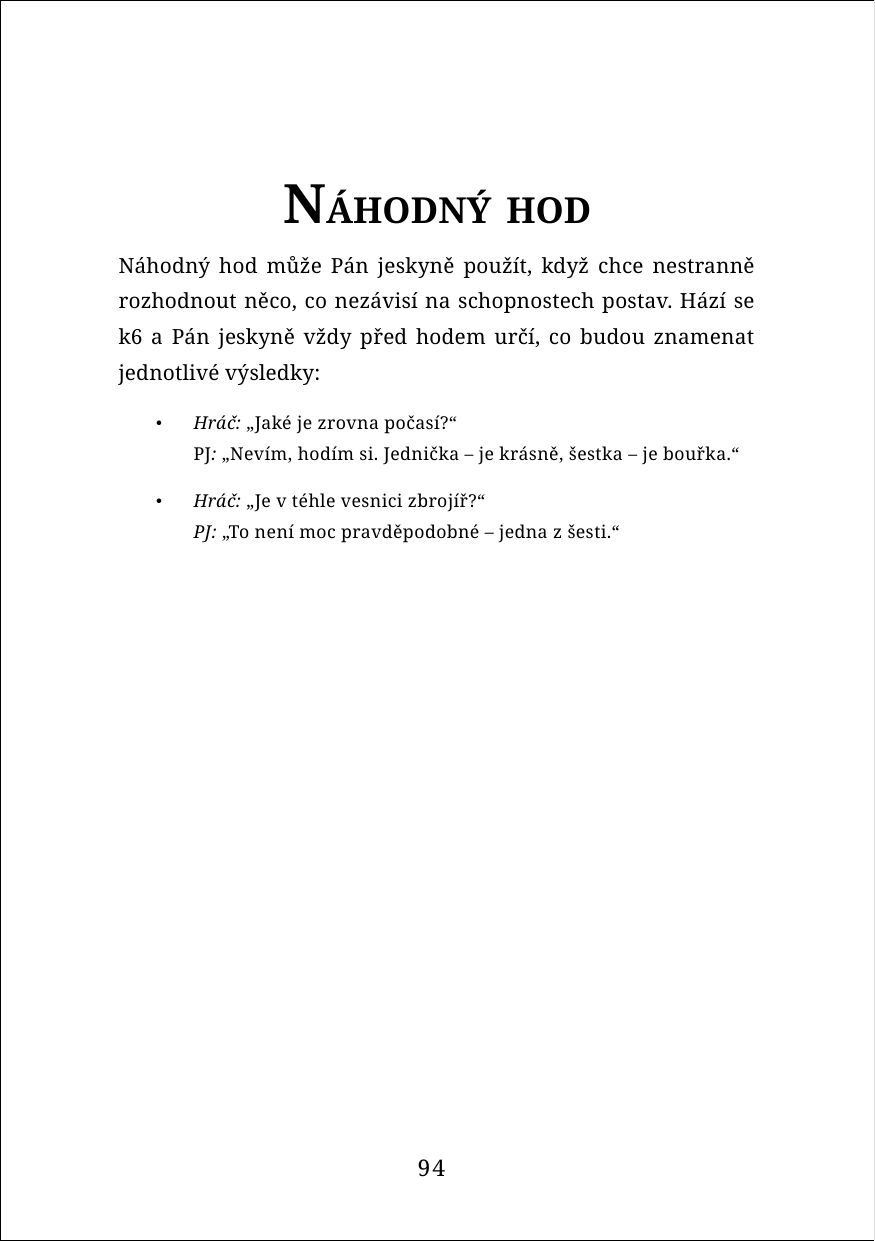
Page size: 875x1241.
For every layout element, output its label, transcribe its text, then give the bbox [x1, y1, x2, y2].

subtitle Náhodný hod [118, 166, 756, 239]
list Hráč: „Je v téhle vesnici zbrojíř?“ PJ: „To není moc pravděpodobné – jedna z šesti.“ [156, 489, 756, 543]
list Hráč: „Jaké je zrovna počasí?“ PJ: „Nevím, hodím si. Jednička – je krásně, šestka – je bouřka.“ [156, 411, 756, 465]
text Náhodný hod může Pán jeskyně použít, když chce nestranně rozhodnout něco, co nezávisí na schopnostech postav. Hází se k6 a Pán jeskyně vždy před hodem určí, co budou znamenat jednotlivé výsledky: [118, 251, 756, 386]
